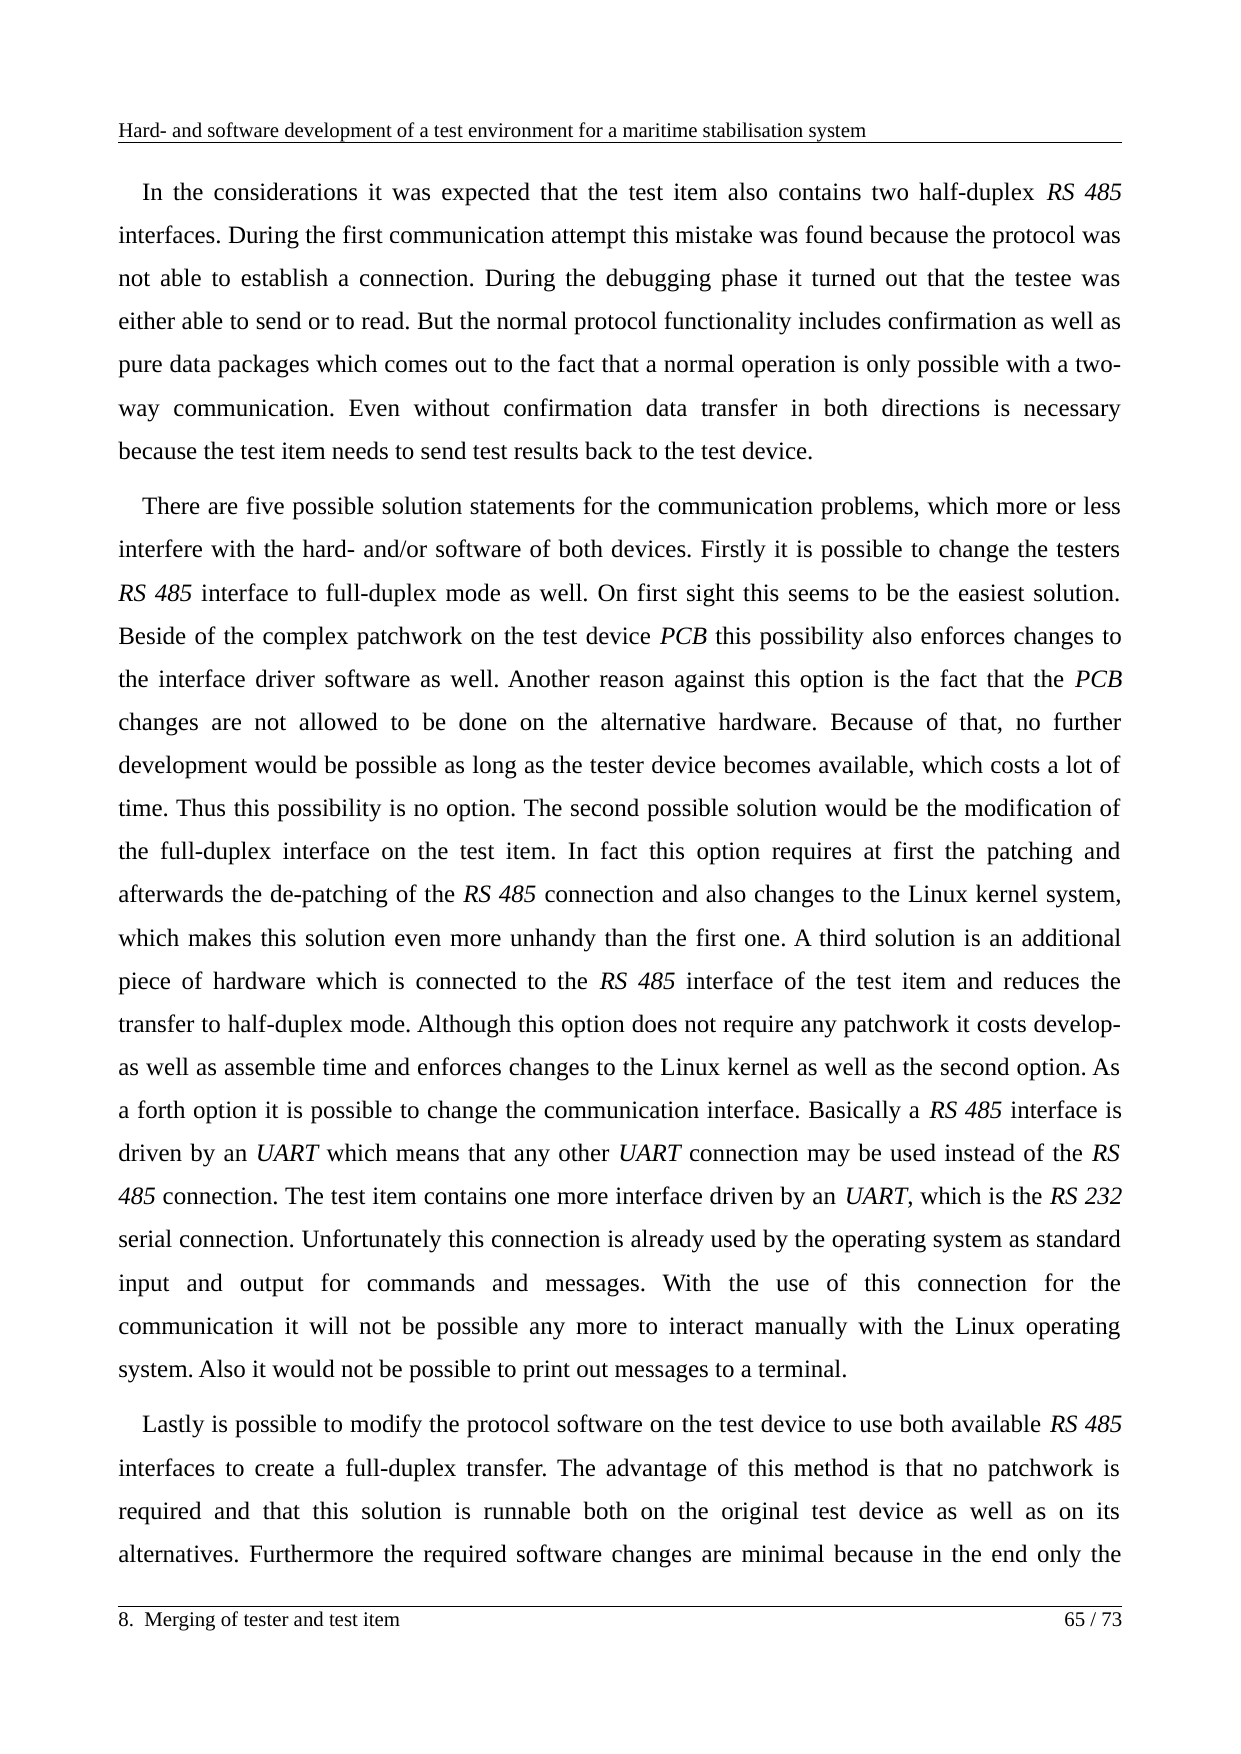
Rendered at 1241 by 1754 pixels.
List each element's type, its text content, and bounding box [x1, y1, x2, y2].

text In the considerations it was expected that the test item also contains two half-duplex RS 485 interfaces. During the first communication attempt this mistake was found because the protocol was not able to establish a connection. During the debugging phase it turned out that the testee was either able to send or to read. But the normal protocol functionality includes confirmation as well as pure data packages which comes out to the fact that a normal operation is only possible with a two-way communication. Even without confirmation data transfer in both directions is necessary because the test item needs to send test results back to the test device. [118, 177, 1122, 464]
text There are five possible solution statements for the communication problems, which more or less interfere with the hard- and/or software of both devices. Firstly it is possible to change the testers RS 485 interface to full-duplex mode as well. On first sight this seems to be the easiest solution. Beside of the complex patchwork on the test device PCB this possibility also enforces changes to the interface driver software as well. Another reason against this option is the fact that the PCB changes are not allowed to be done on the alternative hardware. Because of that, no further development would be possible as long as the tester device becomes available, which costs a lot of time. Thus this possibility is no option. The second possible solution would be the modification of the full-duplex interface on the test item. In fact this option requires at first the patching and afterwards the de-patching of the RS 485 connection and also changes to the Linux kernel system, which makes this solution even more unhandy than the first one. A third solution is an additional piece of hardware which is connected to the RS 485 interface of the test item and reduces the transfer to half-duplex mode. Although this option does not require any patchwork it costs develop- as well as assemble time and enforces changes to the Linux kernel as well as the second option. As a forth option it is possible to change the communication interface. Basically a RS 485 interface is driven by an UART which means that any other UART connection may be used instead of the RS 485 connection. The test item contains one more interface driven by an UART, which is the RS 232 serial connection. Unfortunately this connection is already used by the operating system as standard input and output for commands and messages. With the use of this connection for the communication it will not be possible any more to interact manually with the Linux operating system. Also it would not be possible to print out messages to a terminal. [118, 491, 1122, 1383]
text Lastly is possible to modify the protocol software on the test device to use both available RS 485 interfaces to create a full-duplex transfer. The advantage of this method is that no patchwork is required and that this solution is runnable both on the original test device as well as on its alternatives. Furthermore the required software changes are minimal because in the end only the [118, 1409, 1122, 1568]
